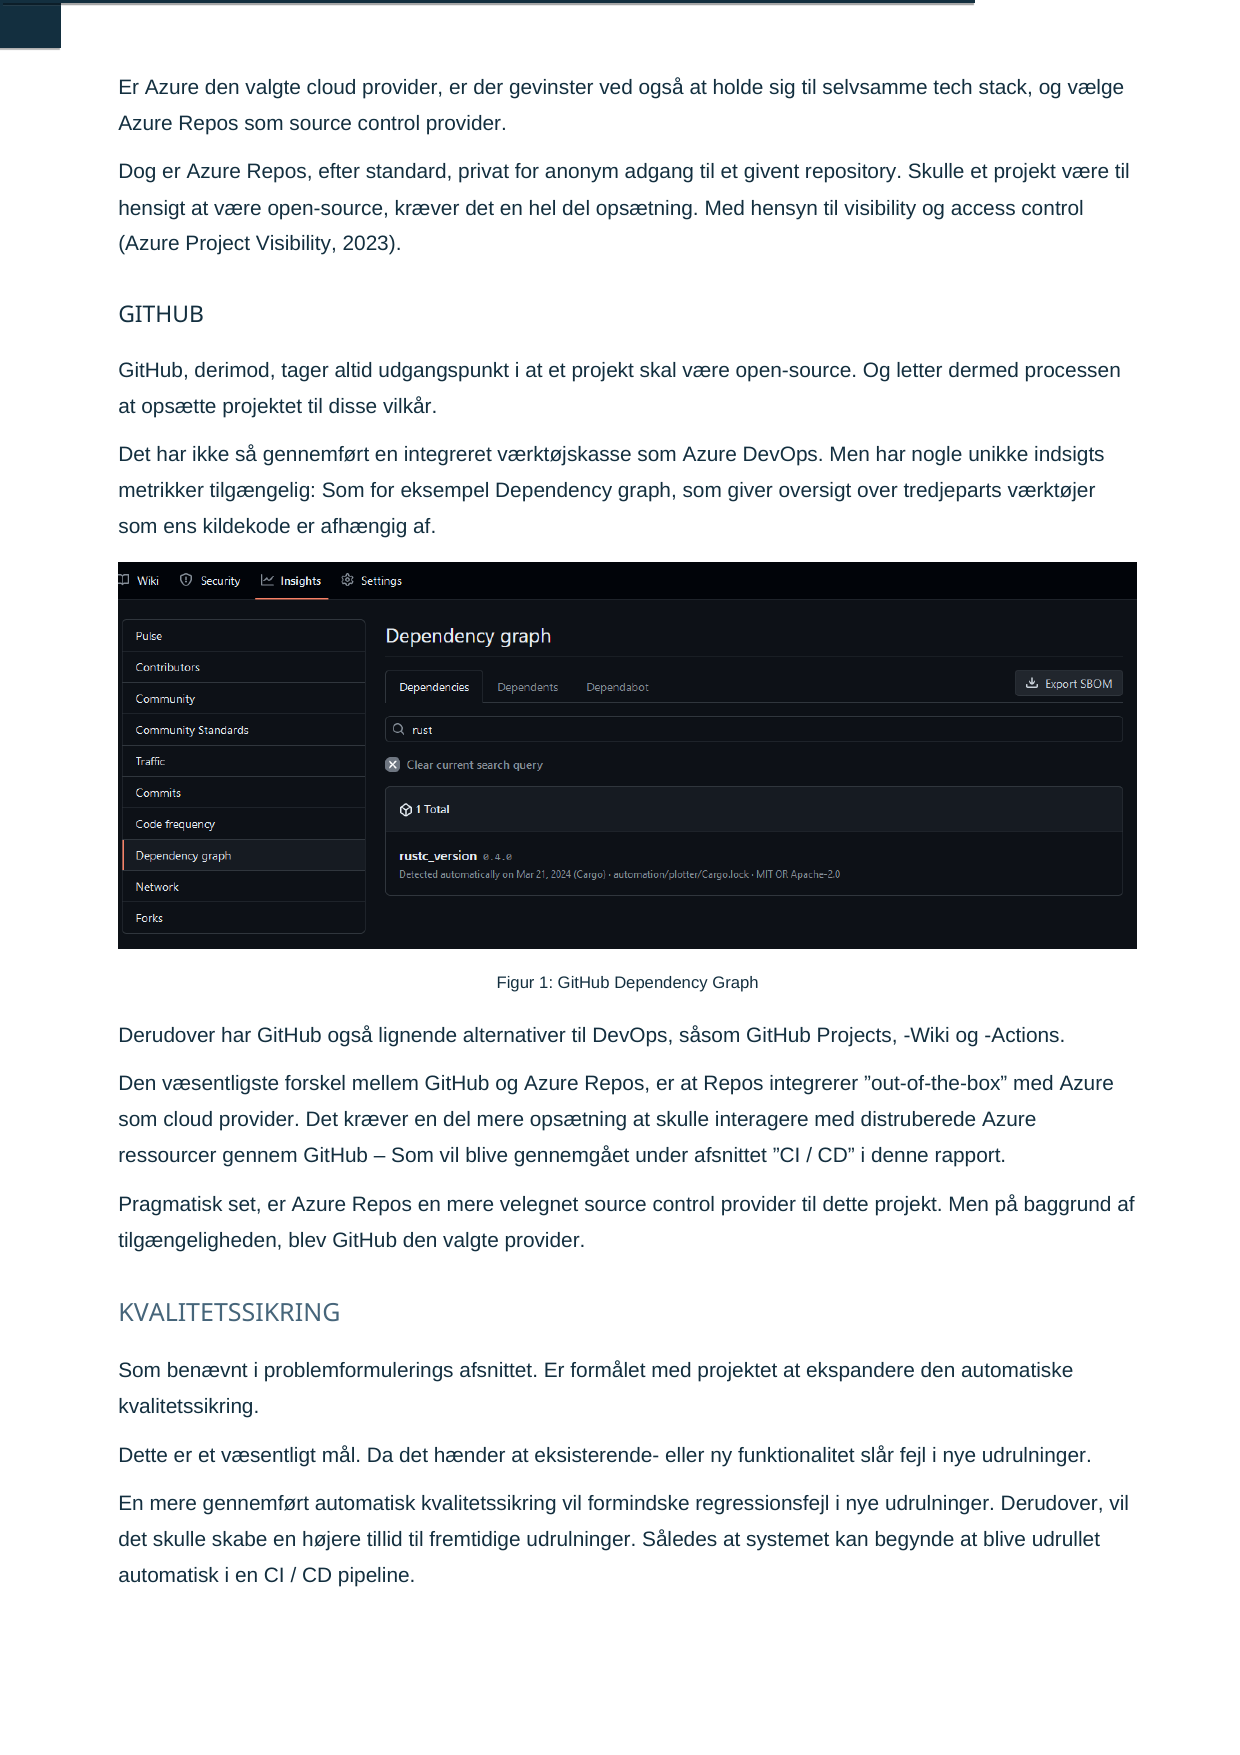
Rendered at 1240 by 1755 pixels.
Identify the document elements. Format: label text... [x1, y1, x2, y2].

subtitle Kvalitetssikring [118, 1295, 1137, 1329]
text Pragmatisk set, er Azure Repos en mere velegnet source control provider til dette projekt. Men på baggrund af tilgængeligheden, blev GitHub den valgte provider. [118, 1192, 1137, 1251]
text Dog er Azure Repos, efter standard, privat for anonym adgang til et givent repository. Skulle et projekt være til hensigt at være open-source, kræver det en hel del opsætning. Med hensyn til visibility og access control (Azure Project Visibility, 2023). [118, 159, 1137, 255]
text Som benævnt i problemformulerings afsnittet. Er formålet med projektet at ekspandere den automatiske kvalitetssikring. [118, 1358, 1137, 1418]
text GitHub, derimod, tager altid udgangspunkt i at et projekt skal være open-source. Og letter dermed processen at opsætte projektet til disse vilkår. [118, 358, 1137, 418]
text Er Azure den valgte cloud provider, er der gevinster ved også at holde sig til selvsamme tech stack, og vælge Azure Repos som source control provider. [118, 75, 1137, 135]
text Den væsentligste forskel mellem GitHub og Azure Repos, er at Repos integrerer ”out-of-the-box” med Azure som cloud provider. Det kræver en del mere opsætning at skulle interagere med distruberede Azure ressourcer gennem GitHub – Som vil blive gennemgået under afsnittet ”CI / CD” i denne rapport. [118, 1071, 1137, 1167]
subtitle GitHub [118, 298, 1137, 330]
text Figur 1: GitHub Dependency Graph [118, 973, 1137, 992]
text Dette er et væsentligt mål. Da det hænder at eksisterende- eller ny funktionalitet slår fejl i nye udrulninger. [118, 1443, 1137, 1467]
text Derudover har GitHub også lignende alternativer til DevOps, såsom GitHub Projects, -Wiki og -Actions. [118, 1023, 1137, 1047]
text Det har ikke så gennemført en integreret værktøjskasse som Azure DevOps. Men har nogle unikke indsigts metrikker tilgængelig: Som for eksempel Dependency graph, som giver oversigt over tredjeparts værktøjer som ens kildekode er afhængig af. [118, 442, 1137, 538]
text En mere gennemført automatisk kvalitetssikring vil formindske regressionsfejl i nye udrulninger. Derudover, vil det skulle skabe en højere tillid til fremtidige udrulninger. Således at systemet kan begynde at blive udrullet automatisk i en CI / CD pipeline. [118, 1491, 1137, 1587]
